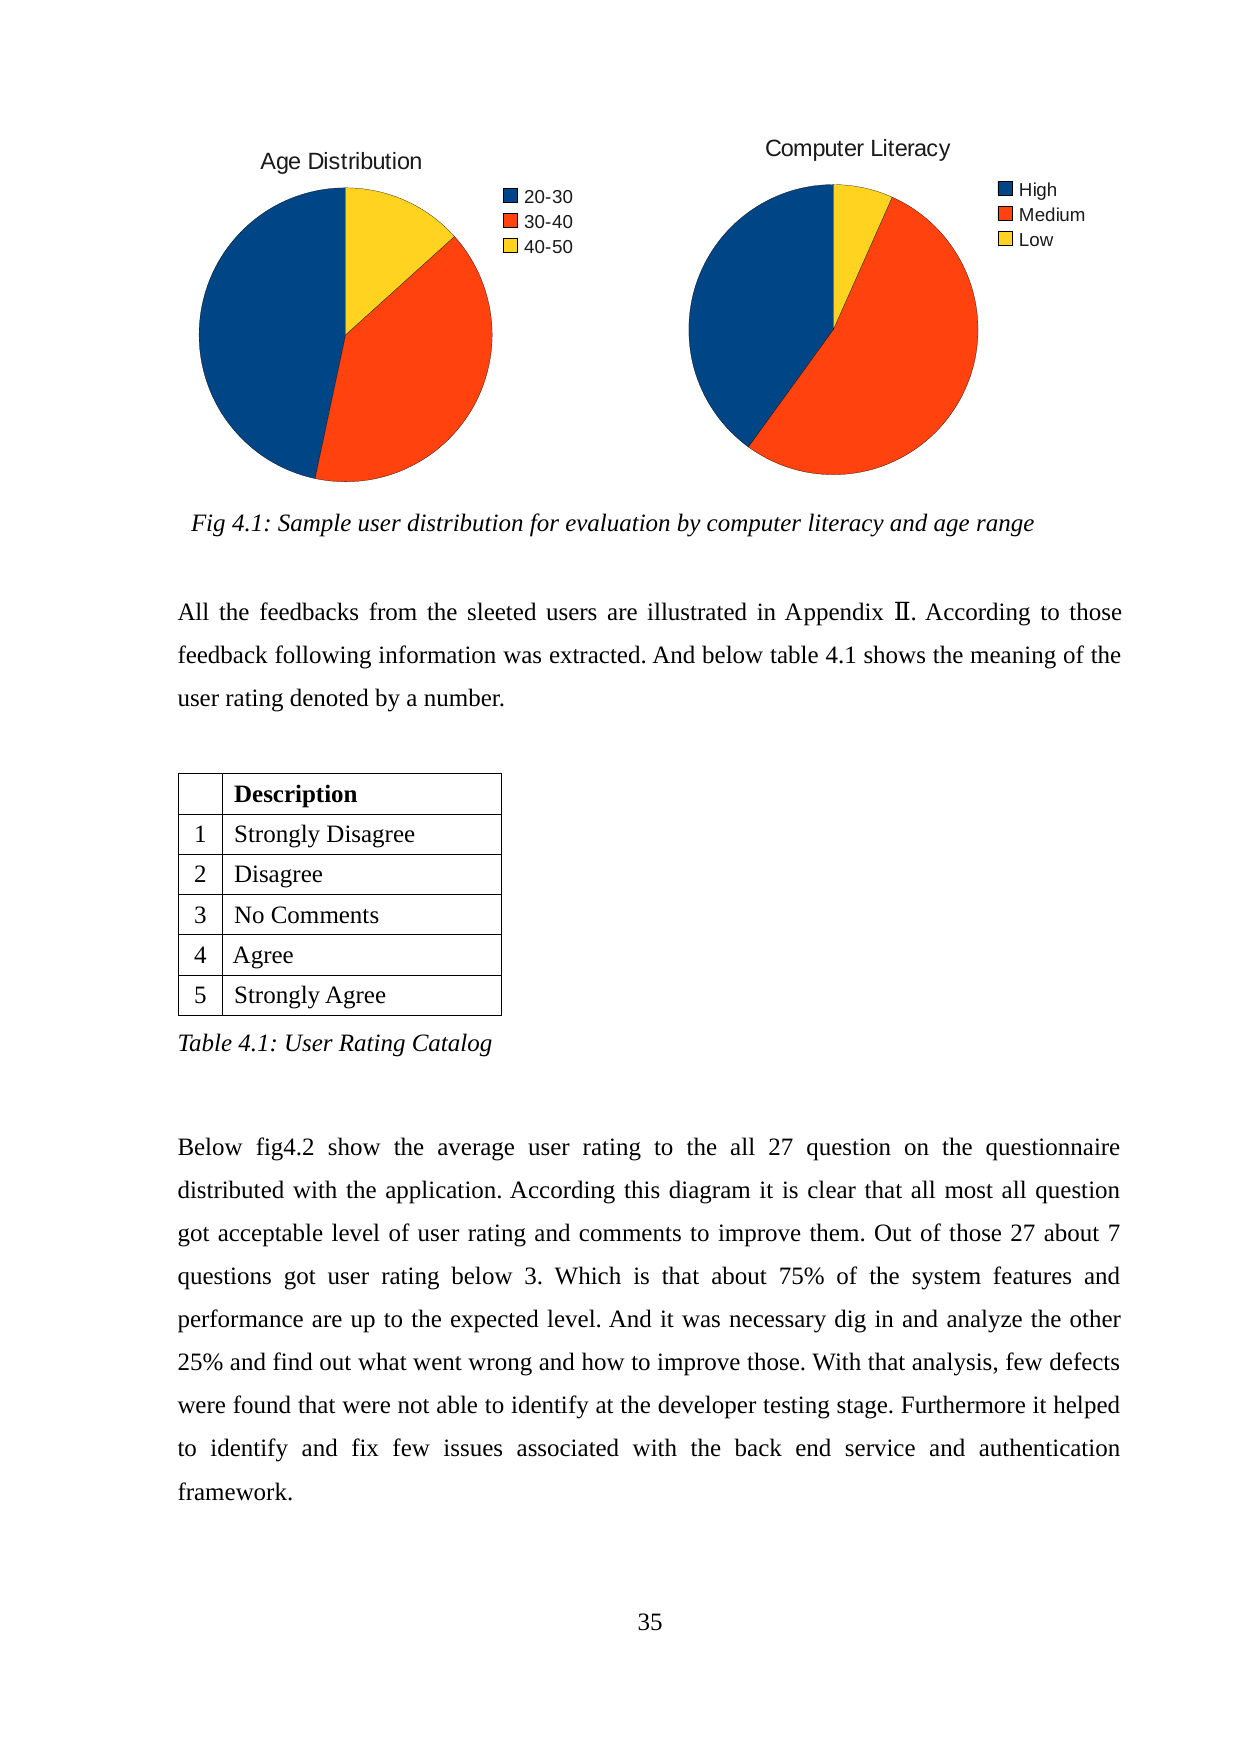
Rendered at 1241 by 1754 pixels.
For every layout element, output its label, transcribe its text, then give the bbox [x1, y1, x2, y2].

table_header [179, 774, 222, 813]
table_cell No Comments [223, 895, 501, 934]
table_cell 2 [179, 855, 222, 894]
table_cell 1 [179, 815, 222, 854]
table_cell 5 [179, 976, 222, 1015]
text Below fig4.2 show the average user rating to the all 27 question on the questionnaire distributed with the application. According this diagram it is clear that all most all question got acceptable level of user rating and comments to improve them. Out of those 27 about 7 questions got user rating below 3. Which is that about 75% of the system features and performance are up to the expected level. And it was necessary dig in and analyze the other 25% and find out what went wrong and how to improve those. With that analysis, few defects were found that were not able to identify at the developer testing stage. Furthermore it helped to identify and fix few issues associated with the back end service and authentication framework. [177, 1132, 1122, 1505]
table_cell Disagree [223, 855, 501, 894]
table_cell Strongly Agree [223, 976, 501, 1015]
table_header Description [223, 774, 501, 813]
text All the feedbacks from the sleeted users are illustrated in Appendix Ⅱ. According to those feedback following information was extracted. And below table 4.1 shows the meaning of the user rating denoted by a number. [177, 597, 1122, 712]
table_cell 4 [179, 935, 222, 975]
table_cell Agree [223, 935, 501, 975]
table_cell 3 [179, 895, 222, 934]
text Fig 4.1: Sample user distribution for evaluation by computer literacy and age range [191, 139, 1105, 537]
text Table 4.1: User Rating Catalog [177, 1028, 1122, 1056]
table_cell Strongly Disagree [223, 815, 501, 854]
